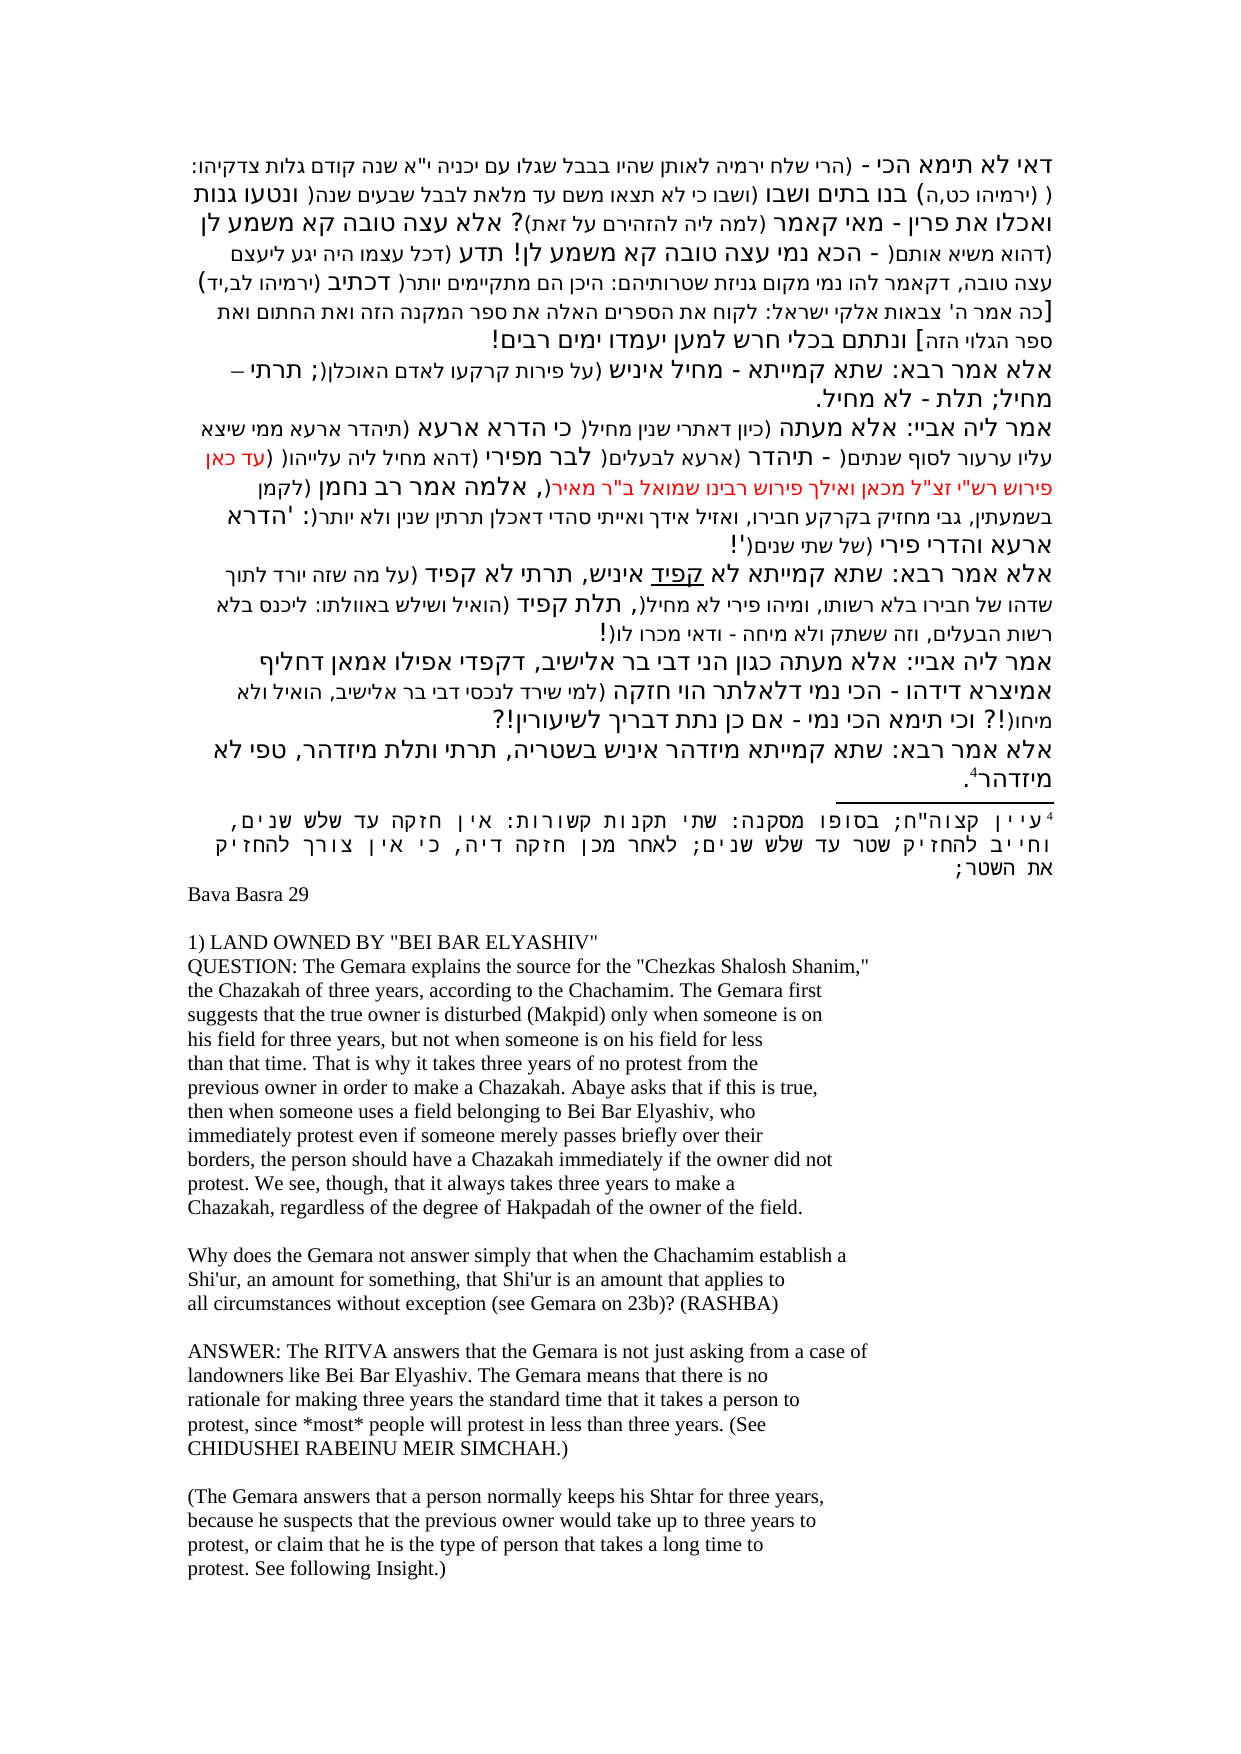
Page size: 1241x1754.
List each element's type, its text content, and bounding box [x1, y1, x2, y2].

text עיין קצוה"ח; בסופו מסקנה: שתי תקנות קשורות: אין חזקה עד שלש שנים, וחייב להחזיק שטר עד שלש שנים; לאחר מכן חזקה דיה, כי אין צורך להחזיק את השטר; [187, 809, 1053, 882]
text אלא אמר רבא: שתא קמייתא לא קפיד איניש, תרתי לא קפיד (על מה שזה יורד לתוך שדהו של חבירו בלא רשותו, ומיהו פירי לא מחיל(, תלת קפיד (הואיל ושילש באוולתו: ליכנס בלא רשות הבעלים, וזה ששתק ולא מיחה - ודאי מכרו לו(! [187, 559, 1053, 647]
text דאי לא תימא הכי - (הרי שלח ירמיה לאותן שהיו בבבל שגלו עם יכניה י"א שנה קודם גלות צדקיהו:( (ירמיהו כט,ה) בנו בתים ושבו (ושבו כי לא תצאו משם עד מלאת לבבל שבעים שנה( ונטעו גנות ואכלו את פרין - מאי קאמר (למה ליה להזהירם על זאת)? אלא עצה טובה קא משמע לן (דהוא משיא אותם( - הכא נמי עצה טובה קא משמע לן! תדע (דכל עצמו היה יגע ליעצם עצה טובה, דקאמר להו נמי מקום גניזת שטרותיהם: היכן הם מתקיימים יותר( דכתיב (ירמיהו לב,יד) [כה אמר ה' צבאות אלקי ישראל: לקוח את הספרים האלה את ספר המקנה הזה ואת החתום ואת ספר הגלוי הזה] ונתתם בכלי חרש למען יעמדו ימים רבים! [187, 150, 1053, 355]
text Bava Basra 29 1) LAND OWNED BY "BEI BAR ELYASHIV" QUESTION: The Gemara explains the source for the "Chezkas Shalosh Shanim," the Chazakah of three years, according to the Chachamim. The Gemara first suggests that the true owner is disturbed (Makpid) only when someone is on his field for three years, but not when someone is on his field for less than that time. That is why it takes three years of no protest from the previous owner in order to make a Chazakah. Abaye asks that if this is true, then when someone uses a field belonging to Bei Bar Elyashiv, who immediately protest even if someone merely passes briefly over their borders, the person should have a Chazakah immediately if the owner did not protest. We see, though, that it always takes three years to make a Chazakah, regardless of the degree of Hakpadah of the owner of the field. Why does the Gemara not answer simply that when the Chachamim establish a Shi'ur, an amount for something, that Shi'ur is an amount that applies to all circumstances without exception (see Gemara on 23b)? (RASHBA) ANSWER: The RITVA answers that the Gemara is not just asking from a case of landowners like Bei Bar Elyashiv. The Gemara means that there is no rationale for making three years the standard time that it takes a person to protest, since *most* people will protest in less than three years. (See CHIDUSHEI RABEINU MEIR SIMCHAH.) (The Gemara answers that a person normally keeps his Shtar for three years, because he suspects that the previous owner would take up to three years to protest, or claim that he is the type of person that takes a long time to protest. See following Insight.) [187, 882, 1053, 1604]
text אמר ליה אביי: אלא מעתה כגון הני דבי בר אלישיב, דקפדי אפילו אמאן דחליף אמיצרא דידהו - הכי נמי דלאלתר הוי חזקה (למי שירד לנכסי דבי בר אלישיב, הואיל ולא מיחו(!? וכי תימא הכי נמי - אם כן נתת דבריך לשיעורין!? [187, 647, 1053, 735]
text אמר ליה אביי: אלא מעתה (כיון דאתרי שנין מחיל( כי הדרא ארעא (תיהדר ארעא ממי שיצא עליו ערעור לסוף שנתים( - תיהדר (ארעא לבעלים( לבר מפירי (דהא מחיל ליה עלייהו( (עד כאן פירוש רש"י זצ"ל מכאן ואילך פירוש רבינו שמואל ב"ר מאיר(, אלמה אמר רב נחמן (לקמן בשמעתין, גבי מחזיק בקרקע חבירו, ואזיל אידך ואייתי סהדי דאכלן תרתין שנין ולא יותר(: 'הדרא ארעא והדרי פירי (של שתי שנים('! [187, 413, 1053, 559]
text אלא אמר רבא: שתא קמייתא - מחיל איניש (על פירות קרקעו לאדם האוכלן(; תרתי – מחיל; תלת - לא מחיל. [187, 355, 1053, 413]
text אלא אמר רבא: שתא קמייתא מיזדהר איניש בשטריה, תרתי ותלת מיזדהר, טפי לא מיזדהר. [187, 735, 1053, 793]
